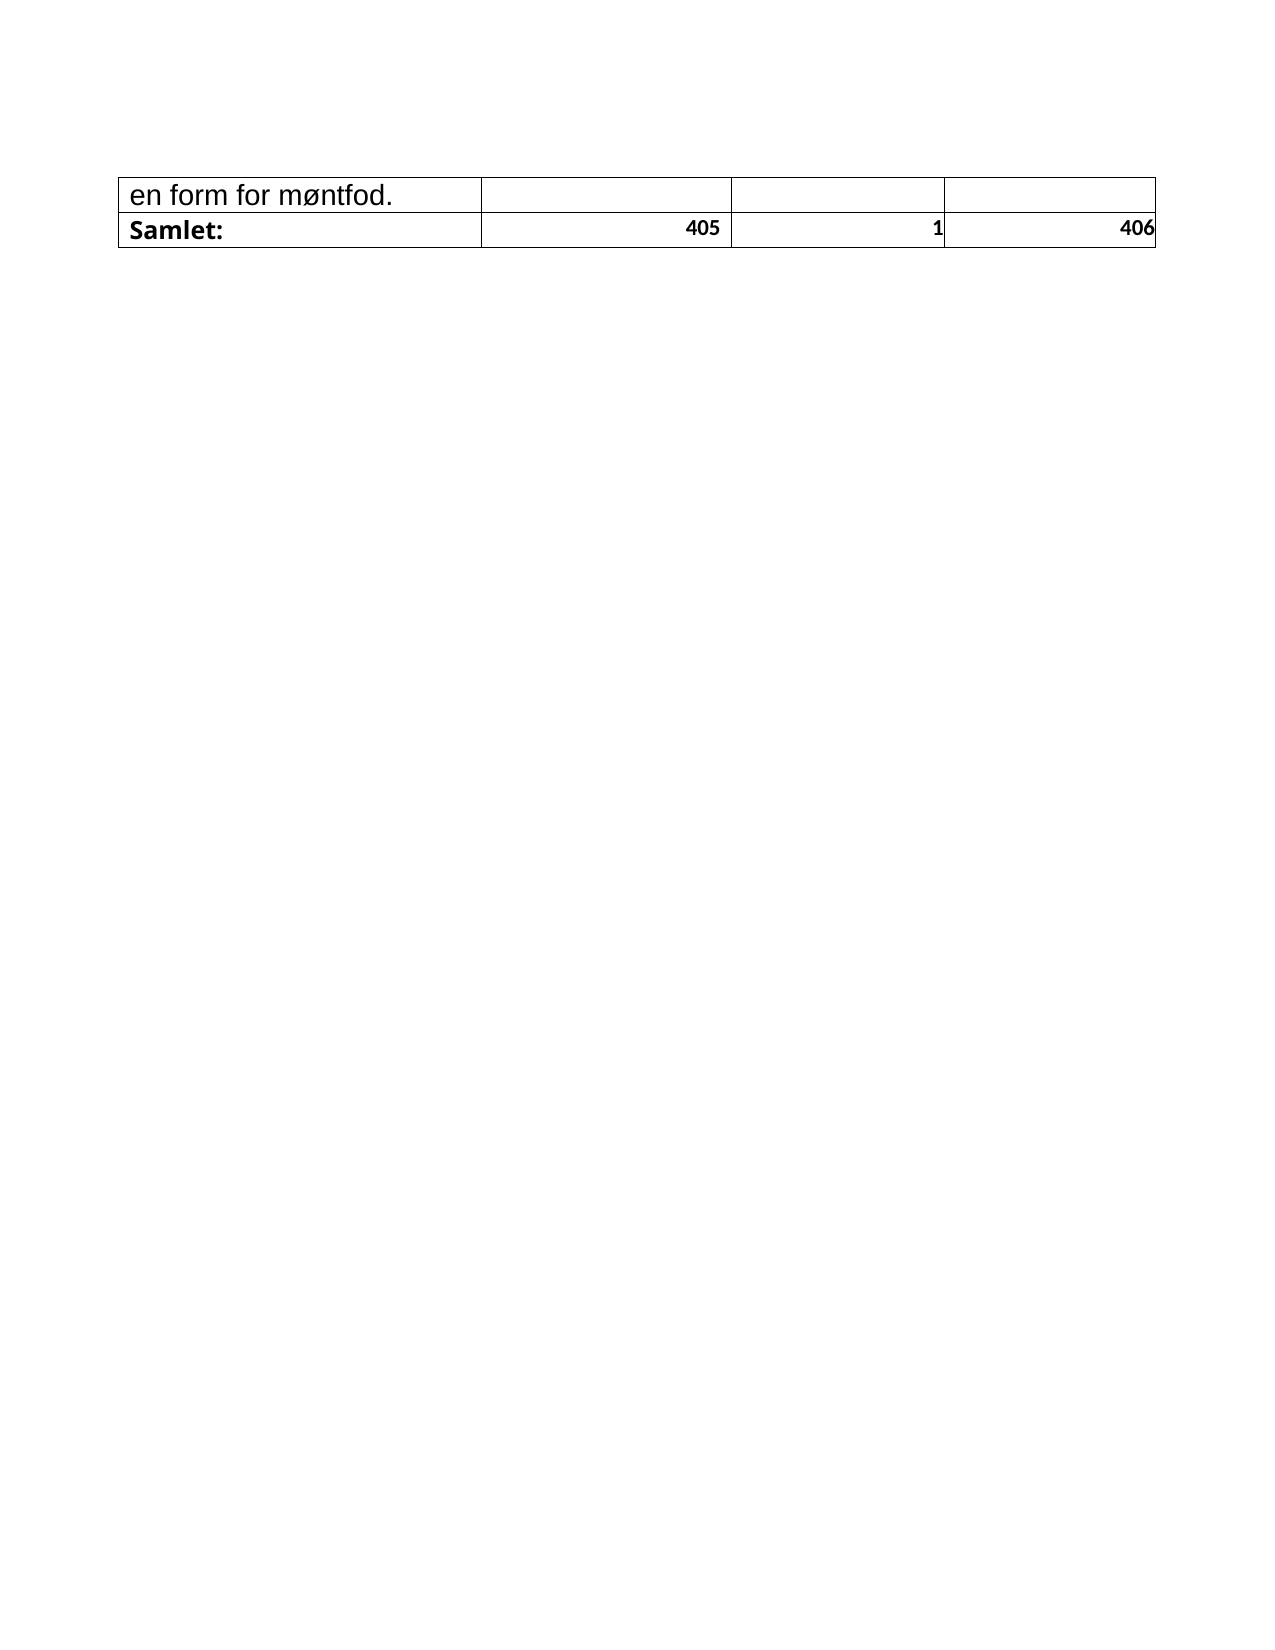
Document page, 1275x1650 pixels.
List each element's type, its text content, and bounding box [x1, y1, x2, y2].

table_cell [945, 178, 1155, 212]
table_cell en form for møntfod. [119, 178, 481, 212]
table_cell [732, 178, 944, 212]
table_cell 1 [732, 213, 944, 247]
table_cell Samlet: [119, 213, 481, 247]
table_cell 405 [482, 213, 731, 247]
table_cell 406 [945, 213, 1155, 247]
table_cell [482, 178, 731, 212]
